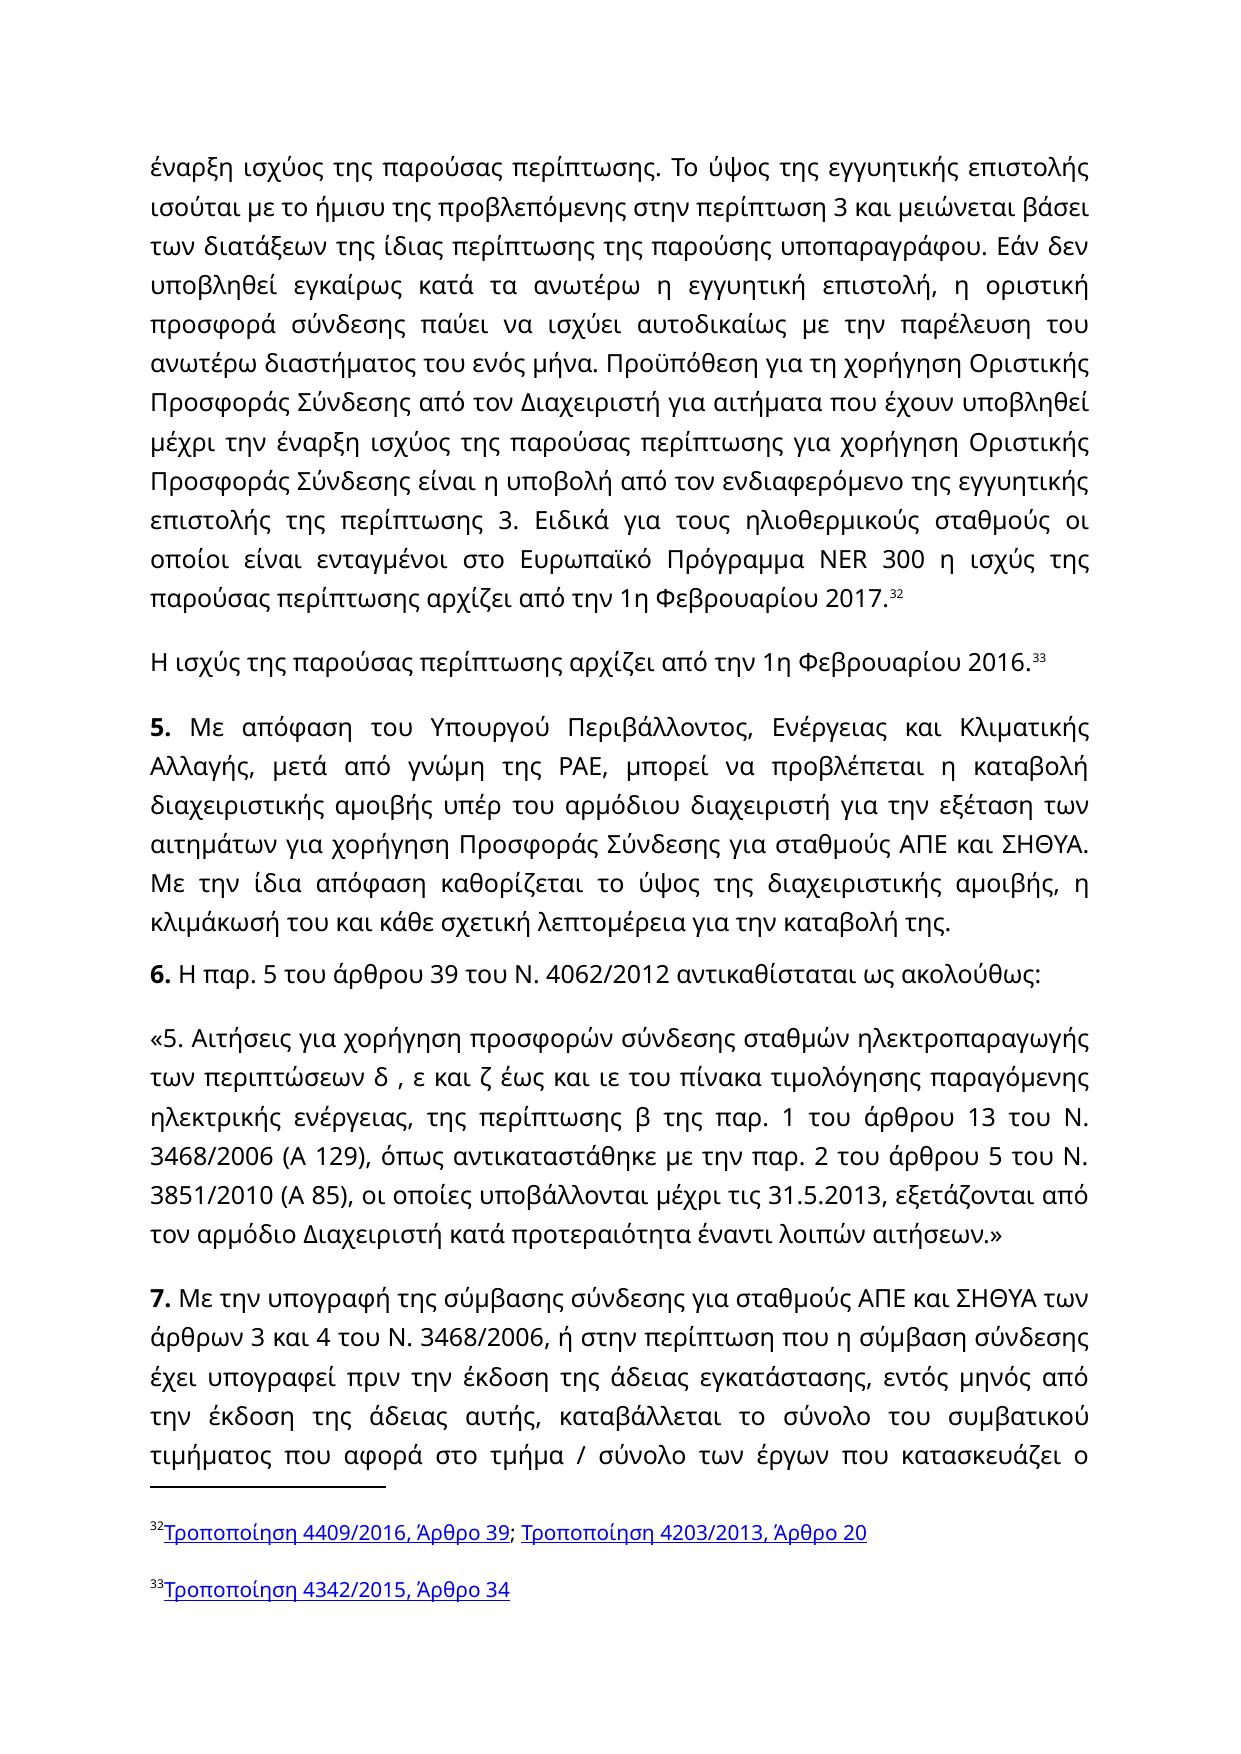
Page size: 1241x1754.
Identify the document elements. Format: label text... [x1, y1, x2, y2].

text Τροποποίηση 4342/2015, Άρθρο 34 [150, 1576, 1090, 1604]
text Τροποποίηση 4409/2016, Άρθρο 39; Τροποποίηση 4203/2013, Άρθρο 20 [150, 1518, 1090, 1546]
text 7. Με την υπογραφή της σύμβασης σύνδεσης για σταθμούς ΑΠΕ και ΣΗΘΥΑ των άρθρων 3 και 4 του Ν. 3468/2006, ή στην περίπτωση που η σύμβαση σύνδεσης έχει υπογραφεί πριν την έκδοση της άδειας εγκατάστασης, εντός μηνός από την έκδοση της άδειας αυτής, καταβάλλεται το σύνολο του συμβατικού τιμήματος που αφορά στο τμήμα / σύνολο των έργων που κατασκευάζει ο [150, 1281, 1090, 1472]
text Η ισχύς της παρούσας περίπτωσης αρχίζει από την 1η Φεβρουαρίου 2016. [150, 645, 1090, 679]
text έναρξη ισχύος της παρούσας περίπτωσης. Το ύψος της εγγυητικής επιστολής ισούται με το ήμισυ της προβλεπόμενης στην περίπτωση 3 και μειώνεται βάσει των διατάξεων της ίδιας περίπτωσης της παρούσης υποπαραγράφου. Εάν δεν υποβληθεί εγκαίρως κατά τα ανωτέρω η εγγυητική επιστολή, η οριστική προσφορά σύνδεσης παύει να ισχύει αυτοδικαίως με την παρέλευση του ανωτέρω διαστήματος του ενός μήνα. Προϋπόθεση για τη χορήγηση Οριστικής Προσφοράς Σύνδεσης από τον Διαχειριστή για αιτήματα που έχουν υποβληθεί μέχρι την έναρξη ισχύος της παρούσας περίπτωσης για χορήγηση Οριστικής Προσφοράς Σύνδεσης είναι η υποβολή από τον ενδιαφερόμενο της εγγυητικής επιστολής της περίπτωσης 3. Ειδικά για τους ηλιοθερμικούς σταθμούς οι οποίοι είναι ενταγμένοι στο Ευρωπαϊκό Πρόγραμμα NER 300 η ισχύς της παρούσας περίπτωσης αρχίζει από την 1η Φεβρουαρίου 2017. [150, 150, 1090, 615]
text 5. Με απόφαση του Υπουργού Περιβάλλοντος, Ενέργειας και Κλιματικής Αλλαγής, μετά από γνώμη της ΡΑΕ, μπορεί να προβλέπεται η καταβολή διαχειριστικής αμοιβής υπέρ του αρμόδιου διαχειριστή για την εξέταση των αιτημάτων για χορήγηση Προσφοράς Σύνδεσης για σταθμούς ΑΠΕ και ΣΗΘΥΑ. Με την ίδια απόφαση καθορί­ζεται το ύψος της διαχειριστικής αμοιβής, η κλιμάκωσή του και κάθε σχετική λεπτομέρεια για την καταβολή της. [150, 709, 1090, 939]
text 6. Η παρ. 5 του άρθρου 39 του Ν. 4062/2012 αντικαθίσταται ως ακολούθως: [150, 957, 1090, 991]
text «5. Αιτήσεις για χορήγηση προσφορών σύνδεσης σταθμών ηλεκτροπαραγωγής των περιπτώσεων δ , ε και ζ έως και ιε του πίνακα τιμολόγησης παραγόμενης ηλεκτρικής ενέργειας, της περίπτωσης β της παρ. 1 του άρθρου 13 του Ν. 3468/2006 (Α 129), όπως αντικαταστάθηκε με την παρ. 2 του άρθρου 5 του Ν. 3851/2010 (Α 85), οι οποίες υποβάλλονται μέχρι τις 31.5.2013, εξετάζονται από τον αρμόδιο Διαχειριστή κατά προτεραιότητα έναντι λοιπών αιτήσεων.» [150, 1021, 1090, 1251]
